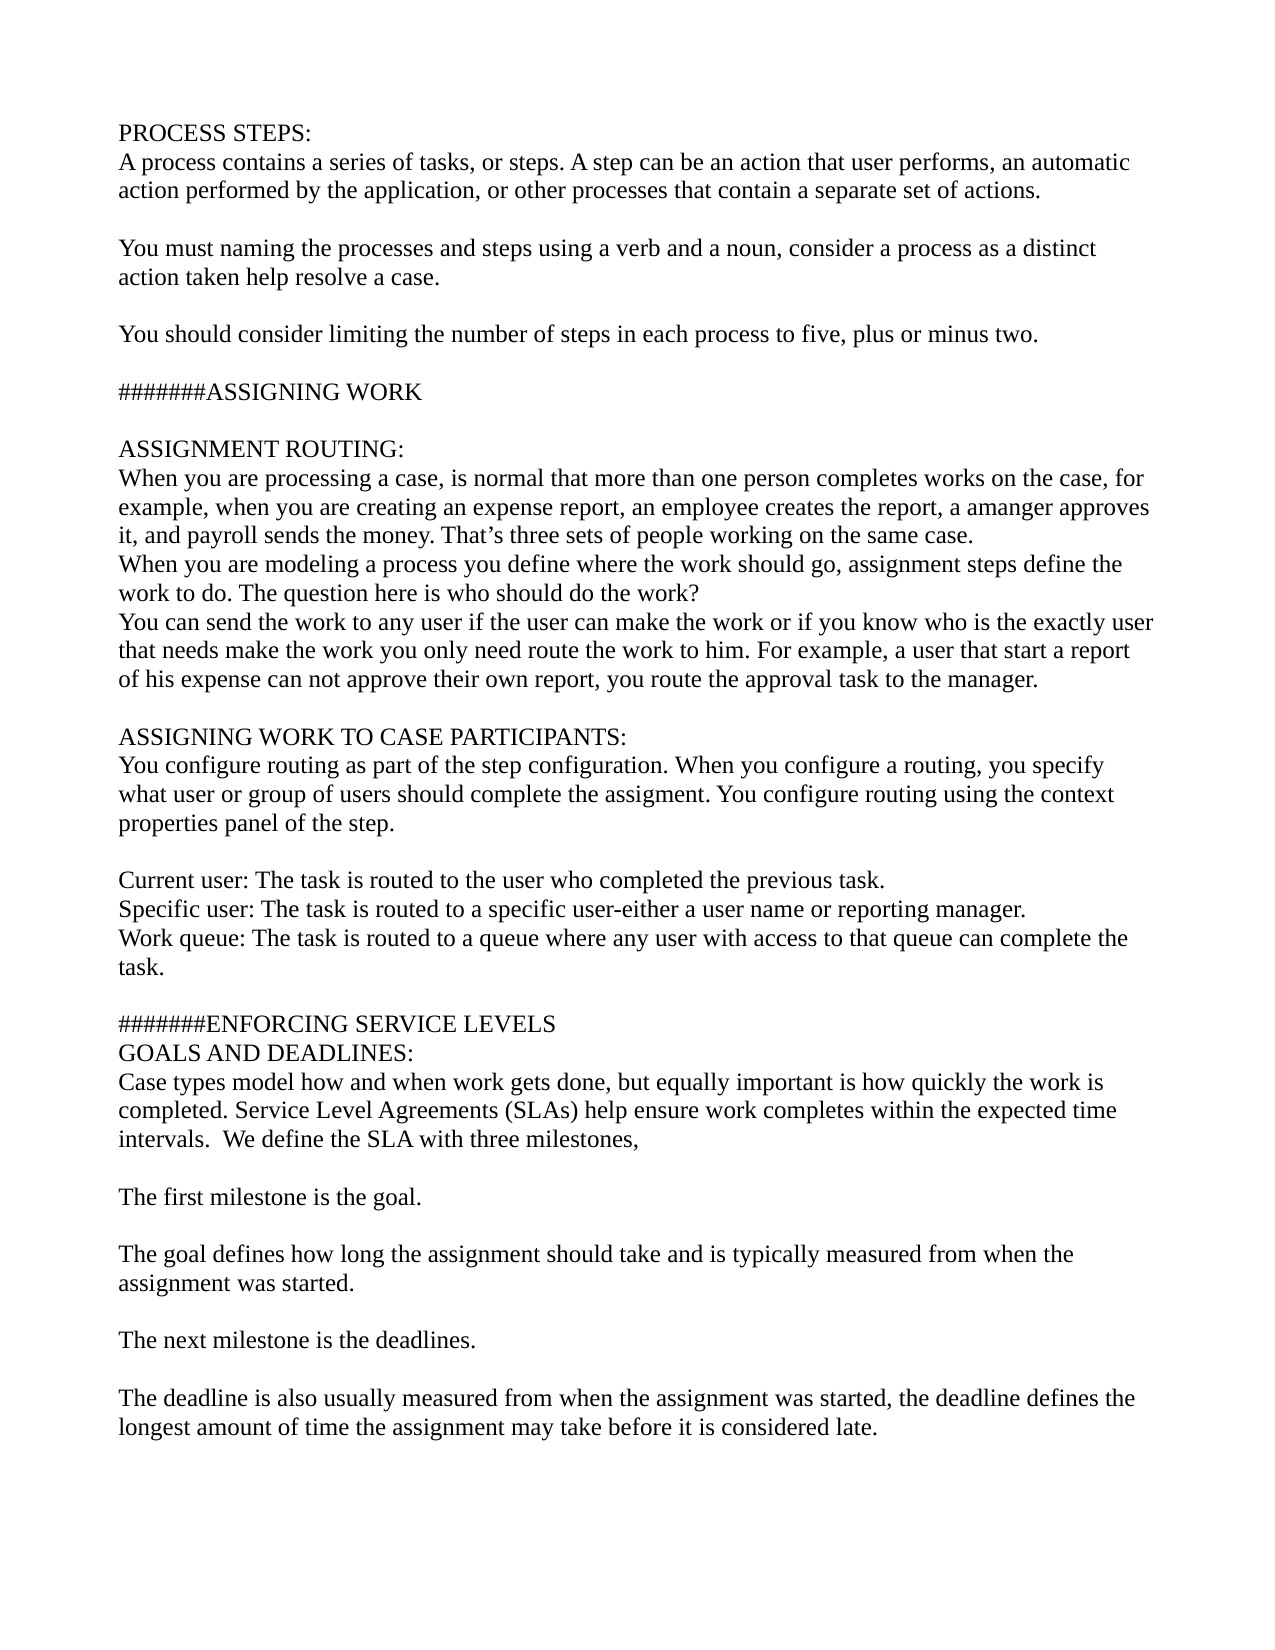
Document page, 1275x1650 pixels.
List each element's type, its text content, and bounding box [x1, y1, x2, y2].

text Work queue: The task is routed to a queue where any user with access to that queue can complete the task. [118, 923, 1157, 981]
text Case types model how and when work gets done, but equally important is how quickly the work is completed. Service Level Agreements (SLAs) help ensure work completes within the expected time intervals. We define the SLA with three milestones, [118, 1067, 1157, 1153]
text You can send the work to any user if the user can make the work or if you know who is the exactly user that needs make the work you only need route the work to him. For example, a user that start a report of his expense can not approve their own report, you route the approval task to the manager. [118, 607, 1157, 693]
text ASSIGNING WORK TO CASE PARTICIPANTS: [118, 722, 1157, 751]
text You should consider limiting the number of steps in each process to five, plus or minus two. [118, 319, 1157, 348]
text The first milestone is the goal. [118, 1182, 1157, 1211]
text When you are modeling a process you define where the work should go, assignment steps define the work to do. The question here is who should do the work? [118, 549, 1157, 607]
text Current user: The task is routed to the user who completed the previous task. [118, 866, 1157, 894]
text When you are processing a case, is normal that more than one person completes works on the case, for example, when you are creating an expense report, an employee creates the report, a amanger approves it, and payroll sends the money. That’s three sets of people working on the same case. [118, 463, 1157, 549]
text You configure routing as part of the step configuration. When you configure a routing, you specify what user or group of users should complete the assigment. You configure routing using the context properties panel of the step. [118, 751, 1157, 837]
text You must naming the processes and steps using a verb and a noun, consider a process as a distinct action taken help resolve a case. [118, 233, 1157, 291]
text Specific user: The task is routed to a specific user-either a user name or reporting manager. [118, 894, 1157, 923]
text The next milestone is the deadlines. [118, 1326, 1157, 1354]
text #######ASSIGNING WORK [118, 377, 1157, 406]
text The deadline is also usually measured from when the assignment was started, the deadline defines the longest amount of time the assignment may take before it is considered late. [118, 1383, 1157, 1441]
text The goal defines how long the assignment should take and is typically measured from when the assignment was started. [118, 1239, 1157, 1297]
text A process contains a series of tasks, or steps. A step can be an action that user performs, an automatic action performed by the application, or other processes that contain a separate set of actions. [118, 147, 1157, 204]
text GOALS AND DEADLINES: [118, 1038, 1157, 1067]
text #######ENFORCING SERVICE LEVELS [118, 1009, 1157, 1038]
text ASSIGNMENT ROUTING: [118, 434, 1157, 463]
text PROCESS STEPS: [118, 118, 1157, 147]
